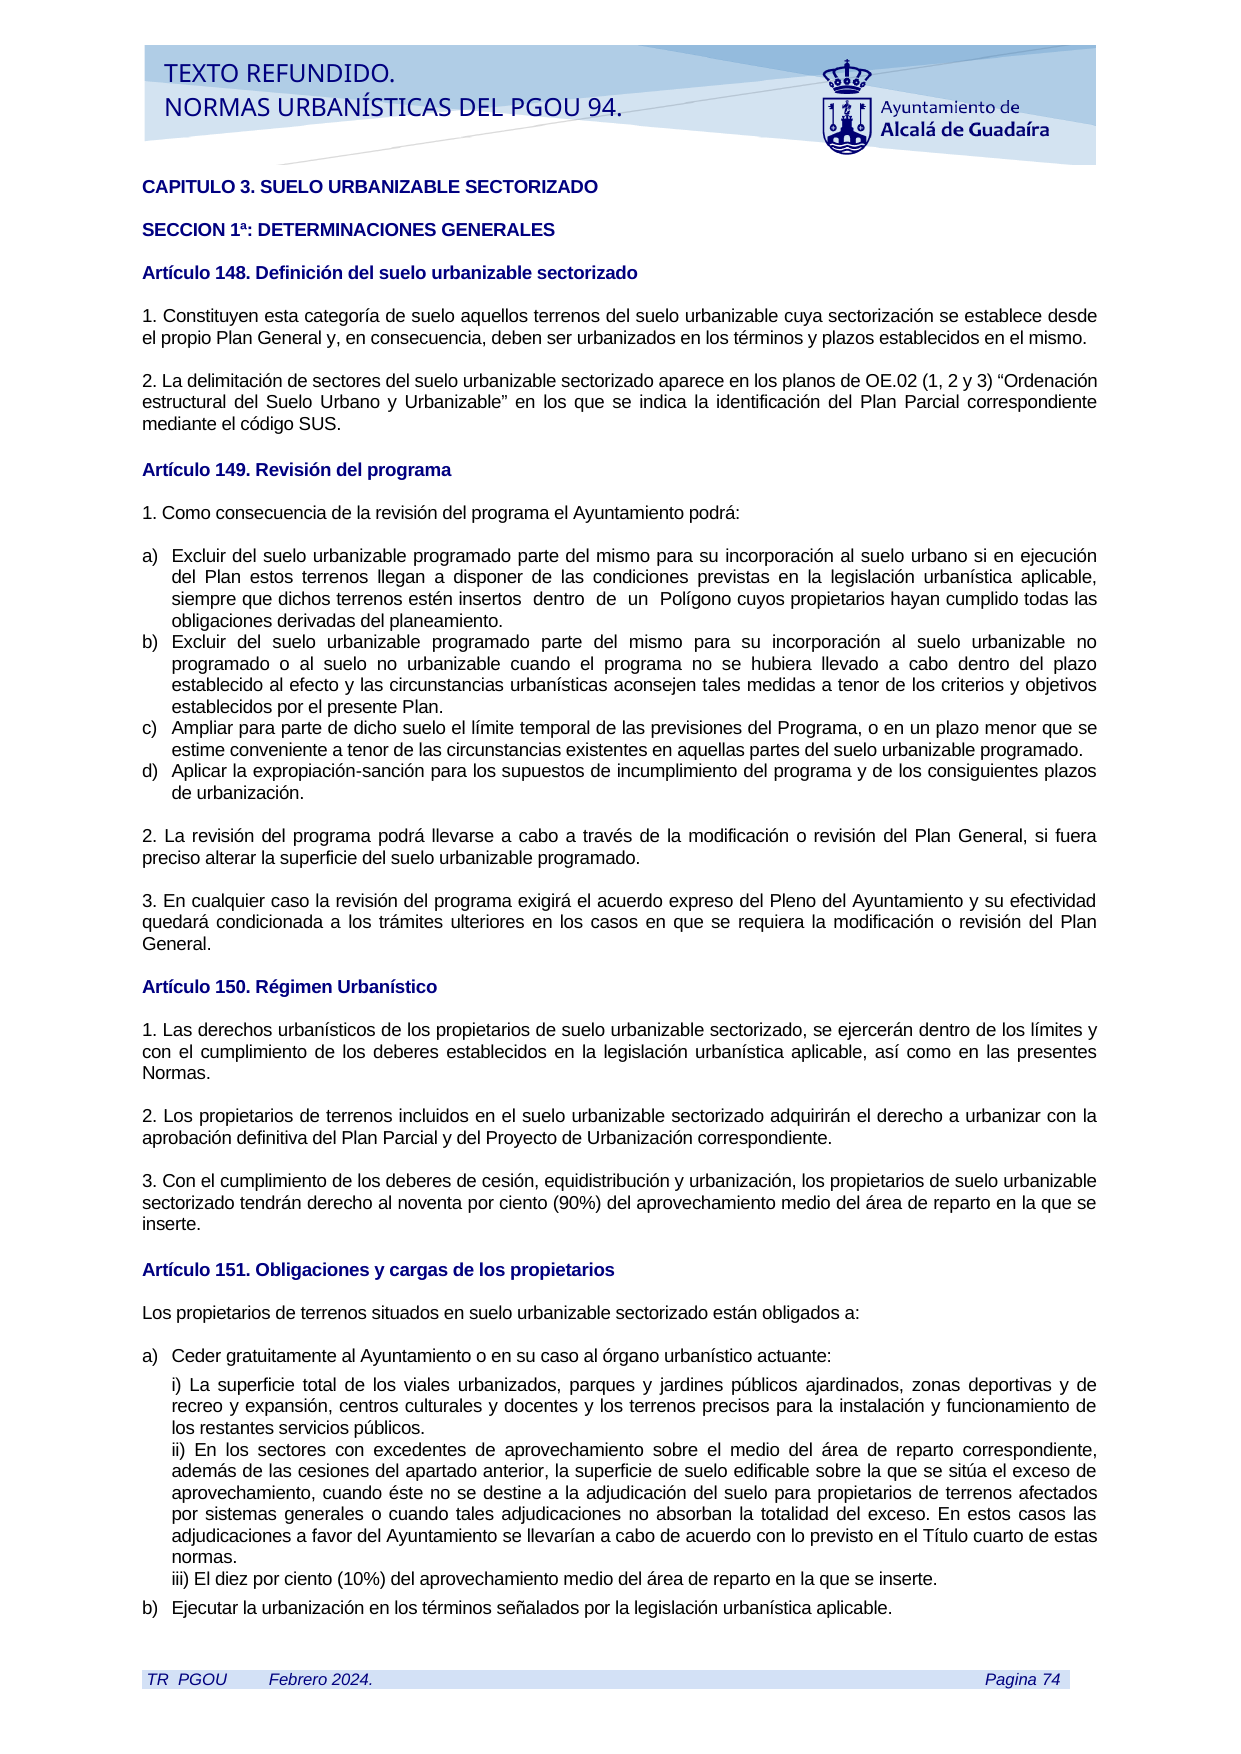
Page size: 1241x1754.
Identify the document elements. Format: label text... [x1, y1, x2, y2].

text 1. Las derechos urbanísticos de los propietarios de suelo urbanizable sectorizado, se ejercerán dentro de los límites y con el cumplimiento de los deberes establecidos en la legislación urbanística aplicable, así como en las presentes Normas. [142, 1019, 1098, 1084]
text 2. Los propietarios de terrenos incluidos en el suelo urbanizable sectorizado adquirirán el derecho a urbanizar con la aprobación definitiva del Plan Parcial y del Proyecto de Urbanización correspondiente. [142, 1105, 1098, 1148]
text 1. Constituyen esta categoría de suelo aquellos terrenos del suelo urbanizable cuya sectorización se establece desde el propio Plan General y, en consecuencia, deben ser urbanizados en los términos y plazos establecidos en el mismo. [142, 305, 1098, 348]
text i) La superficie total de los viales urbanizados, parques y jardines públicos ajardinados, zonas deportivas y de recreo y expansión, centros culturales y docentes y los terrenos precisos para la instalación y funcionamiento de los restantes servicios públicos. [142, 1374, 1098, 1438]
text 3. En cualquier caso la revisión del programa exigirá el acuerdo expreso del Pleno del Ayuntamiento y su efectividad quedará condicionada a los trámites ulteriores en los casos en que se requiera la modificación o revisión del Plan General. [142, 890, 1098, 954]
list Ampliar para parte de dicho suelo el límite temporal de las previsiones del Programa, o en un plazo menor que se estime conveniente a tenor de las circunstancias existentes en aquellas partes del suelo urbanizable programado. [142, 717, 1098, 760]
picture [144, 45, 1096, 165]
list Excluir del suelo urbanizable programado parte del mismo para su incorporación al suelo urbano si en ejecución del Plan estos terrenos llegan a disponer de las condiciones previstas en la legislación urbanística aplicable, siempre que dichos terrenos estén insertos dentro de un Polígono cuyos propietarios hayan cumplido todas las obligaciones derivadas del planeamiento. [142, 545, 1098, 631]
text ii) En los sectores con excedentes de aprovechamiento sobre el medio del área de reparto correspondiente, además de las cesiones del apartado anterior, la superficie de suelo edificable sobre la que se sitúa el exceso de aprovechamiento, cuando éste no se destine a la adjudicación del suelo para propietarios de terrenos afectados por sistemas generales o cuando tales adjudicaciones no absorban la totalidad del exceso. En estos casos las adjudicaciones a favor del Ayuntamiento se llevarían a cabo de acuerdo con lo previsto en el Título cuarto de estas normas. [142, 1438, 1098, 1568]
text Artículo 148. Definición del suelo urbanizable sectorizado [142, 262, 1098, 283]
text iii) El diez por ciento (10%) del aprovechamiento medio del área de reparto en la que se inserte. [142, 1568, 1098, 1589]
subtitle Artículo 151. Obligaciones y cargas de los propietarios [142, 1259, 1098, 1280]
text 1. Como consecuencia de la revisión del programa el Ayuntamiento podrá: [142, 502, 1098, 523]
text 2. La revisión del programa podrá llevarse a cabo a través de la modificación o revisión del Plan General, si fuera preciso alterar la superficie del suelo urbanizable programado. [142, 825, 1098, 868]
list Excluir del suelo urbanizable programado parte del mismo para su incorporación al suelo urbanizable no programado o al suelo no urbanizable cuando el programa no se hubiera llevado a cabo dentro del plazo establecido al efecto y las circunstancias urbanísticas aconsejen tales medidas a tenor de los criterios y objetivos establecidos por el presente Plan. [142, 631, 1098, 717]
text 3. Con el cumplimiento de los deberes de cesión, equidistribución y urbanización, los propietarios de suelo urbanizable sectorizado tendrán derecho al noventa por ciento (90%) del aprovechamiento medio del área de reparto en la que se inserte. [142, 1170, 1098, 1235]
text CAPITULO 3. SUELO URBANIZABLE SECTORIZADO [142, 176, 1098, 197]
list Aplicar la expropiación‑sanción para los supuestos de incumplimiento del programa y de los consiguientes plazos de urbanización. [142, 760, 1098, 803]
list Ejecutar la urbanización en los términos señalados por la legislación urbanística aplicable. [142, 1596, 1098, 1618]
text SECCION 1ª: DETERMINACIONES GENERALES [142, 219, 1098, 240]
subtitle Artículo 150. Régimen Urbanístico [142, 976, 1098, 997]
text 2. La delimitación de sectores del suelo urbanizable sectorizado aparece en los planos de OE.02 (1, 2 y 3) “Ordenación estructural del Suelo Urbano y Urbanizable” en los que se indica la identificación del Plan Parcial correspondiente mediante el código SUS. [142, 370, 1098, 434]
subtitle Artículo 149. Revisión del programa [142, 458, 1098, 480]
text Los propietarios de terrenos situados en suelo urbanizable sectorizado están obligados a: [142, 1302, 1098, 1323]
list Ceder gratuitamente al Ayuntamiento o en su caso al órgano urbanístico actuante: [142, 1345, 1098, 1366]
